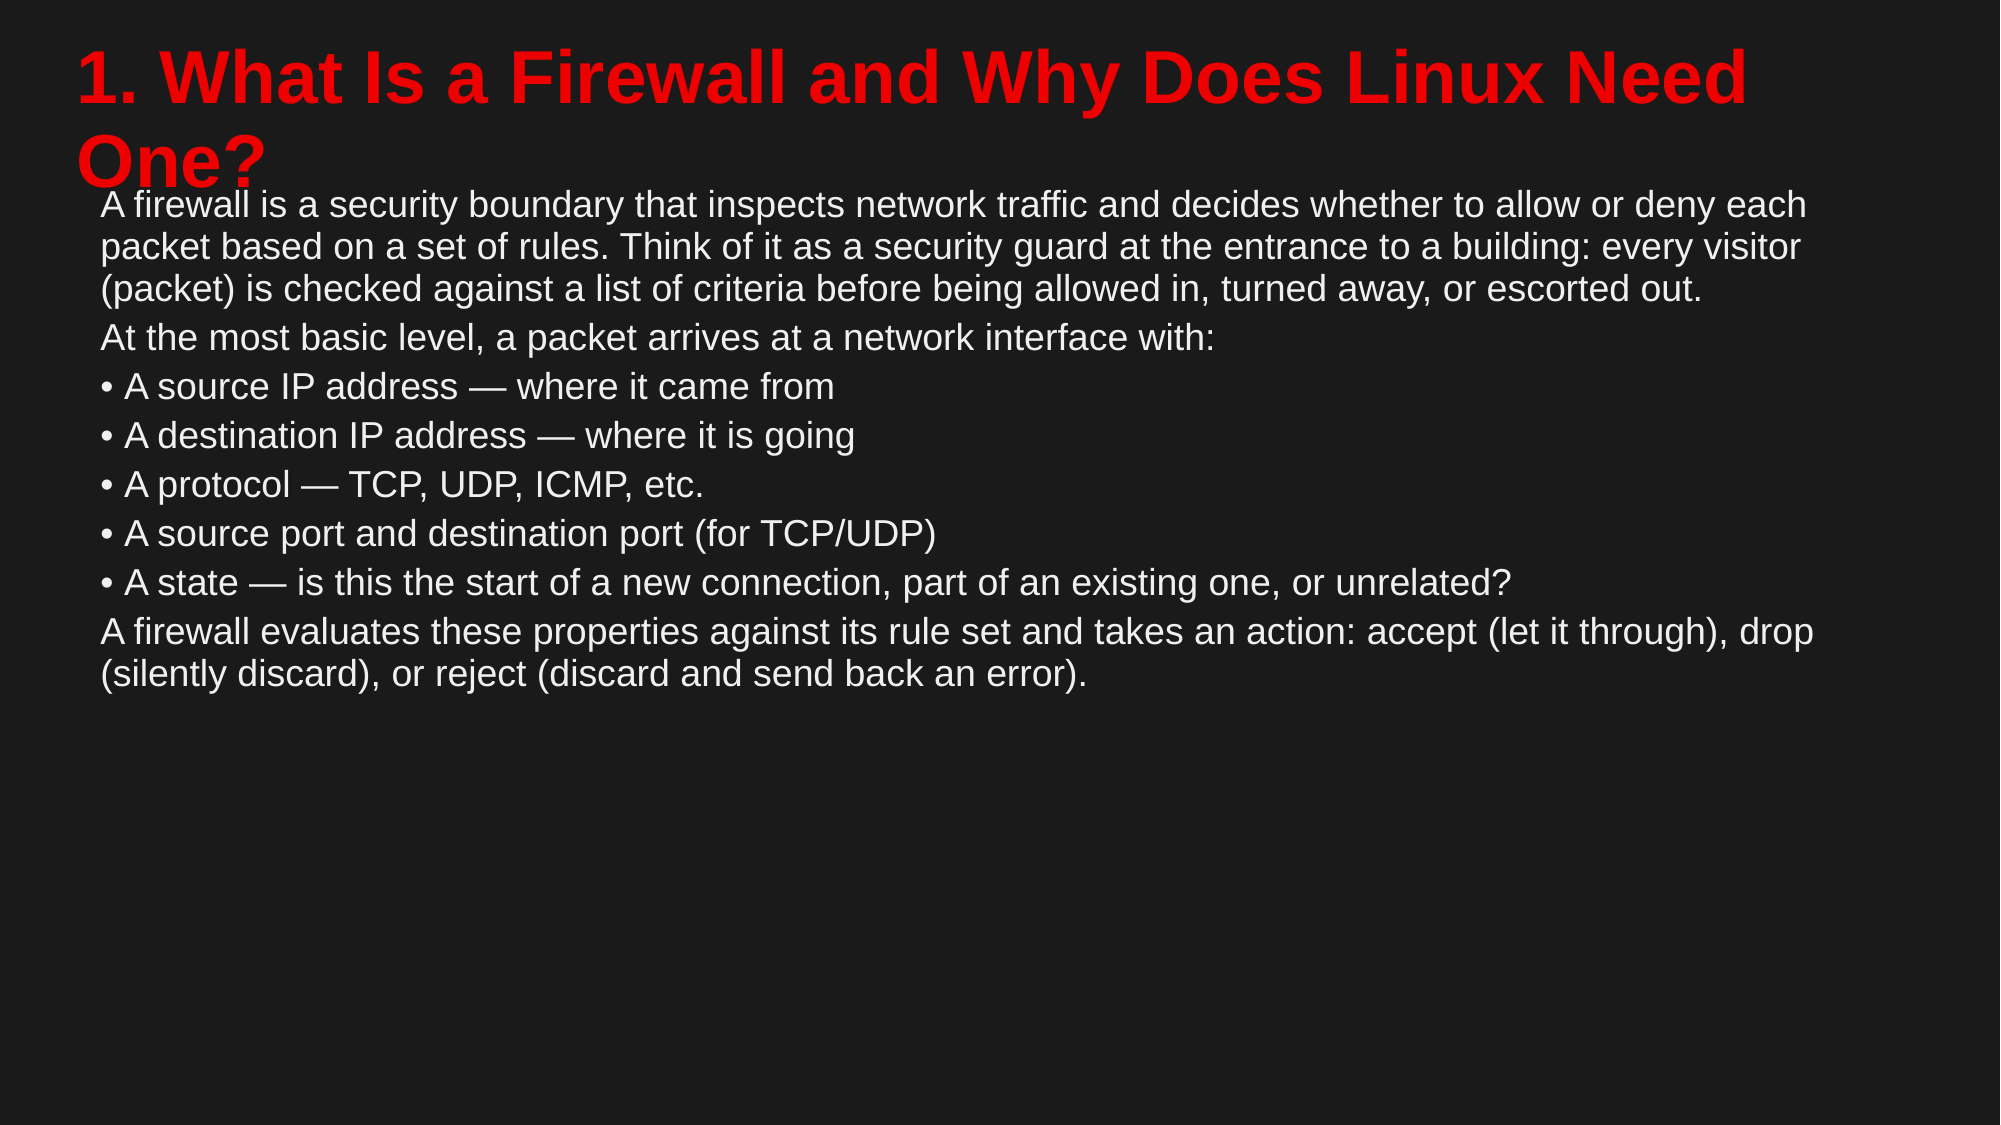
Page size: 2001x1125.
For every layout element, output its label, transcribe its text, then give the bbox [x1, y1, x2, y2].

text_box 1. What Is a Firewall and Why Does Linux Need One? [59, 23, 1942, 154]
text_box A firewall is a security boundary that inspects network traffic and decides whether to allow or deny each packet based on a set of rules. Think of it as a security guard at the entrance to a building: every visitor (packet) is checked against a list of criteria before being allowed in, turned away, or escorted out. At the most basic level, a packet arrives at a network interface with: • A source IP address — where it came from • A destination IP address — where it is going • A protocol — TCP, UDP, ICMP, etc. • A source port and destination port (for TCP/UDP) • A state — is this the start of a new connection, part of an existing one, or unrelated? A firewall evaluates these properties against its rule set and takes an action: accept (let it through), drop (silently discard), or reject (discard and send back an error). [59, 171, 1942, 1087]
